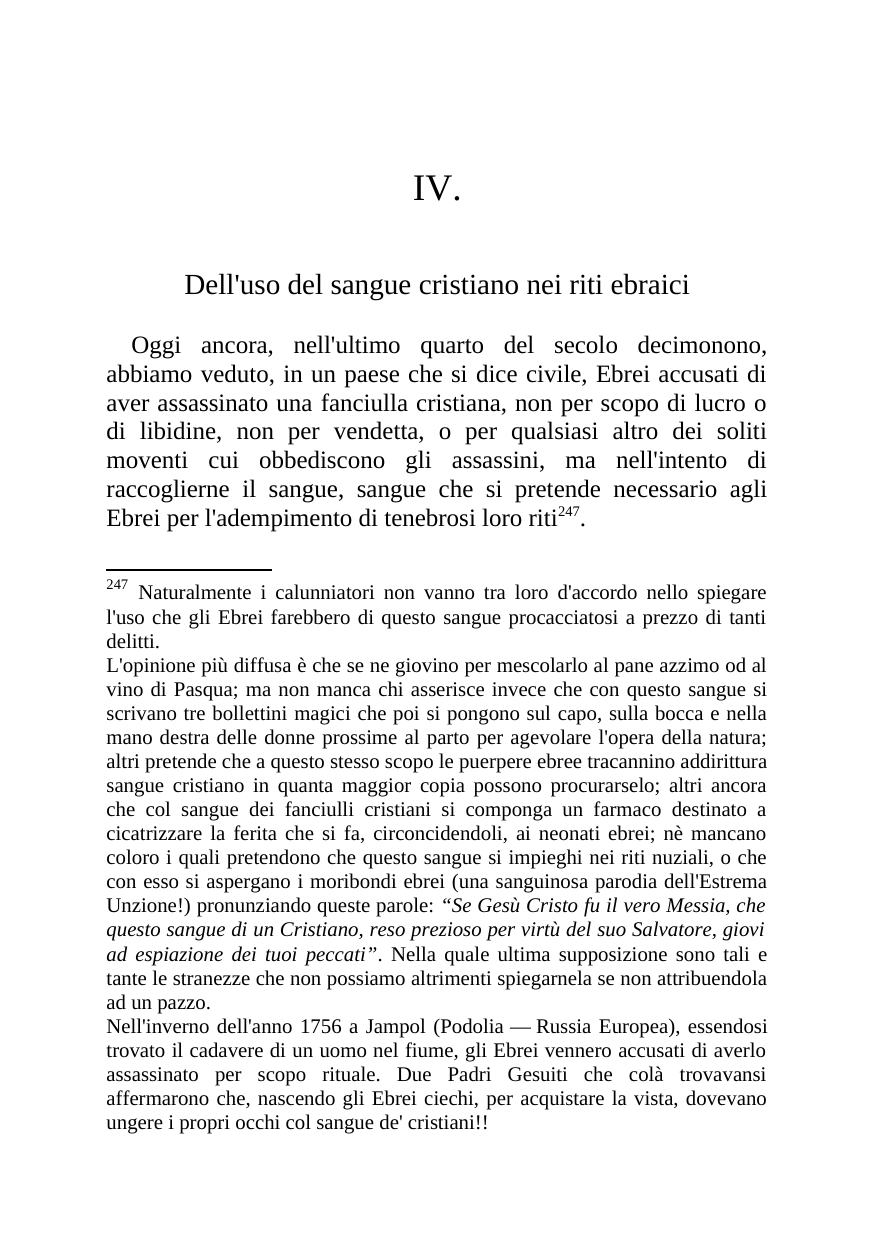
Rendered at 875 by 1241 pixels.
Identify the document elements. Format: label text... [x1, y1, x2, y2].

text Oggi ancora, nell'ultimo quarto del secolo decimonono, abbiamo veduto, in un paese che si dice civile, Ebrei accusati di aver assassinato una fanciulla cristiana, non per scopo di lucro o di libidine, non per vendetta, o per qualsiasi altro dei soliti moventi cui obbediscono gli assassini, ma nell'intento di raccoglierne il sangue, sangue che si pretende necessario agli Ebrei per l'adempimento di tenebrosi loro riti. [106, 330, 768, 531]
text L'opinione più diffusa è che se ne giovino per mescolarlo al pane azzimo od al vino di Pasqua; ma non manca chi asserisce invece che con questo sangue si scrivano tre bollettini magici che poi si pongono sul capo, sulla bocca e nella mano destra delle donne prossime al parto per agevolare l'opera della natura; altri pretende che a questo stesso scopo le puerpere ebree tracannino addirittura sangue cristiano in quanta maggior copia possono procurarselo; altri ancora che col sangue dei fanciulli cristiani si componga un farmaco destinato a cicatrizzare la ferita che si fa, circoncidendoli, ai neonati ebrei; nè mancano coloro i quali pretendono che questo sangue si impieghi nei riti nuziali, o che con esso si aspergano i moribondi ebrei (una sanguinosa parodia dell'Estrema Unzione!) pronunziando queste parole: “Se Gesù Cristo fu il vero Messia, che questo sangue di un Cristiano, reso prezioso per virtù del suo Salvatore, giovi ad espiazione dei tuoi peccati”. Nella quale ultima supposizione sono tali e tante le stranezze che non possiamo altrimenti spiegarnela se non attribuendola ad un pazzo. [106, 653, 768, 1014]
subtitle Dell'uso del sangue cristiano nei riti ebraici [106, 267, 768, 301]
text Naturalmente i calunniatori non vanno tra loro d'accordo nello spiegare l'uso che gli Ebrei farebbero di questo sangue procacciatosi a prezzo di tanti delitti. [106, 576, 768, 653]
subtitle IV. [106, 165, 768, 208]
text Nell'inverno dell'anno 1756 a Jampol (Podolia — Russia Europea), essendosi trovato il cadavere di un uomo nel fiume, gli Ebrei vennero accusati di averlo assassinato per scopo rituale. Due Padri Gesuiti che colà trovavansi affermarono che, nascendo gli Ebrei ciechi, per acquistare la vista, dovevano ungere i propri occhi col sangue de' cristiani!! [106, 1014, 768, 1134]
